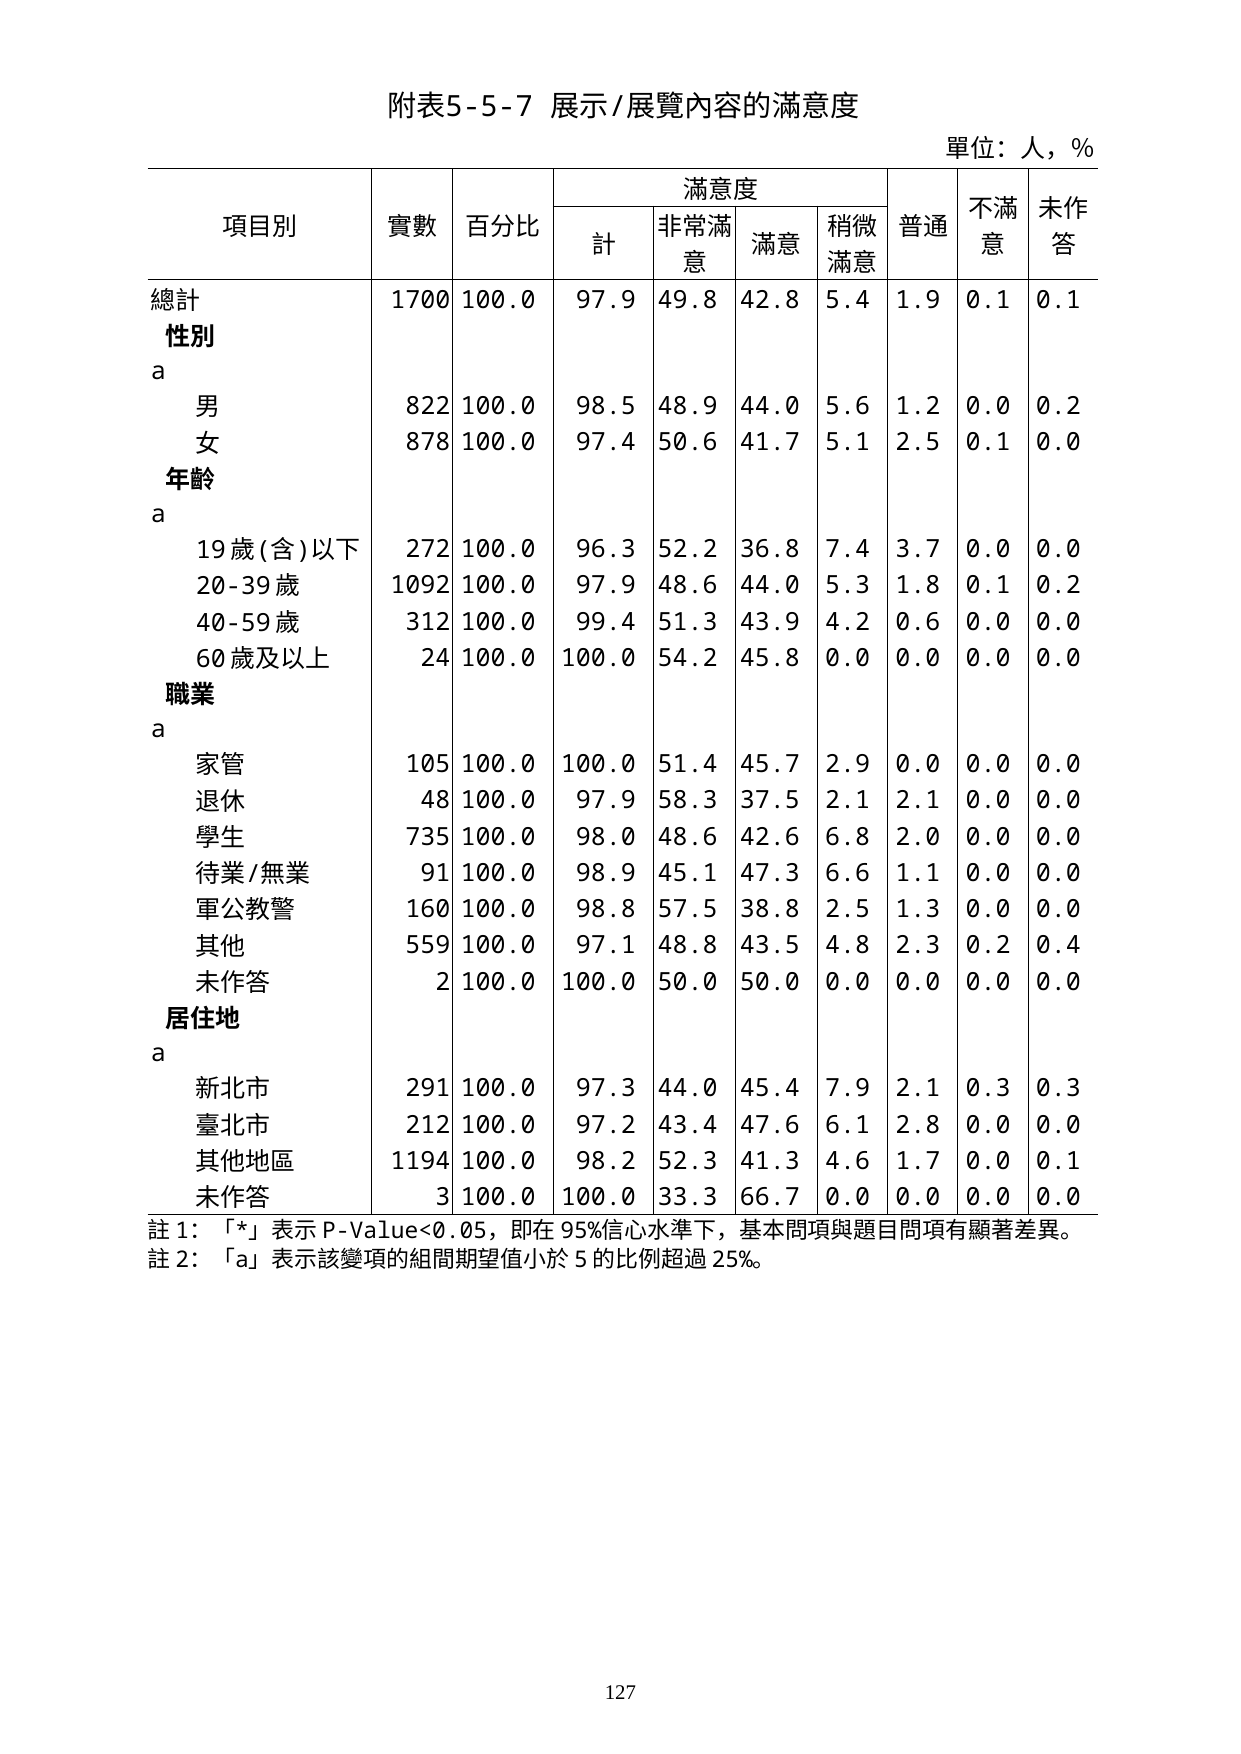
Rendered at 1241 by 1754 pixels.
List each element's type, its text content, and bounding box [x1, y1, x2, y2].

table_cell 0.1 [1029, 280, 1098, 316]
table_cell [818, 459, 887, 529]
table_cell 40-59歲 [148, 602, 371, 638]
table_cell 100.0 [453, 818, 553, 854]
table_cell 559 [372, 926, 452, 962]
table_cell 家管 [148, 745, 371, 781]
table_cell [554, 459, 653, 529]
table_cell 100.0 [554, 1178, 653, 1214]
table_cell 5.6 [818, 387, 887, 423]
table_cell 0.0 [958, 530, 1028, 566]
table_cell 100.0 [554, 638, 653, 674]
table_cell 100.0 [453, 1141, 553, 1178]
table_cell 4.8 [818, 926, 887, 962]
table_cell 58.3 [654, 781, 735, 817]
table_cell 0.6 [888, 602, 957, 638]
table_cell 50.0 [654, 963, 735, 999]
table_cell 0.0 [958, 890, 1028, 926]
table_cell 97.9 [554, 280, 653, 316]
table_cell 97.2 [554, 1105, 653, 1141]
table_cell 退休 [148, 781, 371, 817]
table_cell 44.0 [736, 387, 817, 423]
table_cell [1029, 316, 1098, 387]
table_cell 47.6 [736, 1105, 817, 1141]
table_cell [818, 675, 887, 745]
table_cell [888, 316, 957, 387]
table_cell 性別 a [148, 316, 371, 387]
table_cell 總計 [148, 280, 371, 316]
table_cell 滿意 [736, 207, 817, 279]
table_cell 291 [372, 1069, 452, 1105]
table_cell 1.1 [888, 854, 957, 890]
table_cell 普通 [888, 169, 957, 279]
table_cell 100.0 [554, 963, 653, 999]
table_cell 41.7 [736, 423, 817, 459]
table_cell 實數 [372, 169, 452, 279]
table_cell 2.5 [818, 890, 887, 926]
table_cell 稍微滿意 [818, 207, 887, 279]
table_cell 91 [372, 854, 452, 890]
table_cell 1.3 [888, 890, 957, 926]
table_cell 0.0 [958, 1105, 1028, 1141]
table_cell 48.6 [654, 818, 735, 854]
table_cell 3.7 [888, 530, 957, 566]
table_cell 0.2 [1029, 387, 1098, 423]
table_cell 新北市 [148, 1069, 371, 1105]
table_cell 2.5 [888, 423, 957, 459]
table_cell 100.0 [453, 1178, 553, 1214]
table_cell 45.1 [654, 854, 735, 890]
table_cell 98.5 [554, 387, 653, 423]
table_cell [654, 316, 735, 387]
table_cell 96.3 [554, 530, 653, 566]
table_cell 未作答 [1029, 169, 1098, 279]
table_cell 48 [372, 781, 452, 817]
table_cell 1.8 [888, 566, 957, 602]
table_cell [372, 316, 452, 387]
table_cell [818, 316, 887, 387]
table_cell 47.3 [736, 854, 817, 890]
table_cell 36.8 [736, 530, 817, 566]
table_cell 0.2 [958, 926, 1028, 962]
table_cell 100.0 [453, 280, 553, 316]
table_cell 2.3 [888, 926, 957, 962]
table_cell 未作答 [148, 963, 371, 999]
table_cell 1194 [372, 1141, 452, 1178]
table_cell 0.0 [818, 1178, 887, 1214]
table_cell [453, 459, 553, 529]
table_cell 2.8 [888, 1105, 957, 1141]
table_cell 0.0 [888, 963, 957, 999]
table_cell 100.0 [453, 926, 553, 962]
table_cell [1029, 459, 1098, 529]
table_cell [736, 675, 817, 745]
table_cell 0.0 [958, 854, 1028, 890]
table_cell 52.2 [654, 530, 735, 566]
table_cell 57.5 [654, 890, 735, 926]
table_cell 43.5 [736, 926, 817, 962]
table_cell 3 [372, 1178, 452, 1214]
table_cell 男 [148, 387, 371, 423]
table_cell 2.1 [818, 781, 887, 817]
table_cell 20-39歲 [148, 566, 371, 602]
table_cell [554, 675, 653, 745]
table_cell 100.0 [453, 566, 553, 602]
table_cell [1029, 675, 1098, 745]
table_header 附表5-5-7 展示/展覽內容的滿意度 [148, 82, 1098, 124]
table_cell 臺北市 [148, 1105, 371, 1141]
table_cell 97.3 [554, 1069, 653, 1105]
table_cell 0.0 [1029, 423, 1098, 459]
table_cell 24 [372, 638, 452, 674]
table_cell 54.2 [654, 638, 735, 674]
table_cell 0.0 [818, 638, 887, 674]
table_cell 1.7 [888, 1141, 957, 1178]
table_cell 0.0 [958, 1178, 1028, 1214]
table_cell 0.4 [1029, 926, 1098, 962]
table_cell 0.0 [1029, 745, 1098, 781]
table_cell 19歲(含)以下 [148, 530, 371, 566]
table_cell [372, 459, 452, 529]
table_cell 0.0 [958, 818, 1028, 854]
table_cell [453, 316, 553, 387]
table_cell 66.7 [736, 1178, 817, 1214]
table_cell 45.4 [736, 1069, 817, 1105]
table_cell [958, 675, 1028, 745]
table_cell 97.4 [554, 423, 653, 459]
table_cell 0.0 [1029, 1178, 1098, 1214]
table_cell 42.8 [736, 280, 817, 316]
table_cell 97.9 [554, 781, 653, 817]
table_cell [736, 999, 817, 1069]
table_cell 100.0 [554, 745, 653, 781]
table_cell 4.6 [818, 1141, 887, 1178]
table_cell 0.0 [958, 1141, 1028, 1178]
table_cell 其他地區 [148, 1141, 371, 1178]
table_cell 2.0 [888, 818, 957, 854]
table_cell 105 [372, 745, 452, 781]
table_cell [958, 459, 1028, 529]
table_cell 100.0 [453, 890, 553, 926]
table_cell 百分比 [453, 169, 553, 279]
table_cell 97.1 [554, 926, 653, 962]
table_cell 2 [372, 963, 452, 999]
table_cell 6.8 [818, 818, 887, 854]
table_cell 42.6 [736, 818, 817, 854]
table_cell 48.8 [654, 926, 735, 962]
table_cell 60歲及以上 [148, 638, 371, 674]
table_cell 女 [148, 423, 371, 459]
table_cell 0.3 [1029, 1069, 1098, 1105]
table_cell 2.1 [888, 1069, 957, 1105]
table_cell 735 [372, 818, 452, 854]
table_cell 48.6 [654, 566, 735, 602]
table_cell [958, 999, 1028, 1069]
table_cell 2.9 [818, 745, 887, 781]
table_cell 0.0 [958, 745, 1028, 781]
table_cell 0.0 [888, 1178, 957, 1214]
table_cell 0.0 [1029, 638, 1098, 674]
table_cell 單位：人，％ [148, 125, 1098, 168]
table_cell 100.0 [453, 745, 553, 781]
table_cell [654, 459, 735, 529]
table_cell 不滿意 [958, 169, 1028, 279]
table_cell 0.0 [958, 781, 1028, 817]
table_cell 1.9 [888, 280, 957, 316]
table_cell 43.9 [736, 602, 817, 638]
table_cell [736, 316, 817, 387]
table_cell 100.0 [453, 638, 553, 674]
table_cell 軍公教警 [148, 890, 371, 926]
table_cell [958, 316, 1028, 387]
table_cell 7.9 [818, 1069, 887, 1105]
table_cell 滿意度 [554, 169, 887, 206]
table_cell 0.1 [958, 423, 1028, 459]
table_cell 100.0 [453, 963, 553, 999]
table_cell 0.0 [818, 963, 887, 999]
table_cell 0.3 [958, 1069, 1028, 1105]
table_cell 98.0 [554, 818, 653, 854]
table_cell 項目別 [148, 169, 371, 279]
table_cell [1029, 999, 1098, 1069]
table_cell 待業/無業 [148, 854, 371, 890]
table_cell 0.0 [958, 638, 1028, 674]
text 註1：「*」表示P-Value<0.05，即在95%信心水準下，基本問項與題目問項有顯著差異。 [148, 1215, 1092, 1244]
table_cell 0.0 [958, 602, 1028, 638]
table_cell 100.0 [453, 854, 553, 890]
table_cell 0.2 [1029, 566, 1098, 602]
table_cell 其他 [148, 926, 371, 962]
table_cell 50.0 [736, 963, 817, 999]
table_cell 1.2 [888, 387, 957, 423]
table_cell 1700 [372, 280, 452, 316]
table_cell 職業 a [148, 675, 371, 745]
table_cell 0.1 [958, 280, 1028, 316]
table_cell 100.0 [453, 781, 553, 817]
table_cell 0.0 [958, 963, 1028, 999]
table_cell 44.0 [654, 1069, 735, 1105]
table_cell [654, 999, 735, 1069]
table_cell 312 [372, 602, 452, 638]
table_cell 0.0 [958, 387, 1028, 423]
table_cell 年齡 a [148, 459, 371, 529]
table_cell 45.7 [736, 745, 817, 781]
table_cell 52.3 [654, 1141, 735, 1178]
table_cell 100.0 [453, 530, 553, 566]
table_cell 98.8 [554, 890, 653, 926]
text 註2：「a」表示該變項的組間期望值小於5的比例超過25%。 [148, 1244, 1092, 1273]
table_cell 6.6 [818, 854, 887, 890]
table_cell [818, 999, 887, 1069]
table_cell 38.8 [736, 890, 817, 926]
table_cell 272 [372, 530, 452, 566]
table_cell 45.8 [736, 638, 817, 674]
table_cell 1092 [372, 566, 452, 602]
table_cell 98.9 [554, 854, 653, 890]
table_cell 0.0 [1029, 818, 1098, 854]
table_cell 99.4 [554, 602, 653, 638]
table_cell 0.0 [1029, 602, 1098, 638]
table_cell 學生 [148, 818, 371, 854]
table_cell 49.8 [654, 280, 735, 316]
table_cell 100.0 [453, 602, 553, 638]
table_cell 212 [372, 1105, 452, 1141]
table_cell 37.5 [736, 781, 817, 817]
table_cell 98.2 [554, 1141, 653, 1178]
table_cell 未作答 [148, 1178, 371, 1214]
table_cell 0.1 [958, 566, 1028, 602]
table_cell 50.6 [654, 423, 735, 459]
table_cell 0.0 [888, 638, 957, 674]
table_cell 7.4 [818, 530, 887, 566]
table_cell 計 [554, 207, 653, 279]
table_cell 0.0 [1029, 530, 1098, 566]
table_cell [554, 999, 653, 1069]
table_cell 822 [372, 387, 452, 423]
table_cell 0.0 [1029, 781, 1098, 817]
table_cell 0.0 [1029, 890, 1098, 926]
table_cell [453, 999, 553, 1069]
table_cell 非常滿意 [654, 207, 735, 279]
table_cell 0.0 [1029, 963, 1098, 999]
table_cell 5.1 [818, 423, 887, 459]
table_cell 0.1 [1029, 1141, 1098, 1178]
table_cell 6.1 [818, 1105, 887, 1141]
table_cell [654, 675, 735, 745]
table_cell 878 [372, 423, 452, 459]
table_cell 0.0 [1029, 1105, 1098, 1141]
table_cell 居住地 a [148, 999, 371, 1069]
table_cell 43.4 [654, 1105, 735, 1141]
table_cell 0.0 [888, 745, 957, 781]
table_cell [372, 999, 452, 1069]
table_cell 51.4 [654, 745, 735, 781]
table_cell [554, 316, 653, 387]
table_cell 2.1 [888, 781, 957, 817]
table_cell 100.0 [453, 1105, 553, 1141]
table_cell [736, 459, 817, 529]
table_cell 100.0 [453, 387, 553, 423]
table_cell [888, 675, 957, 745]
table_cell 160 [372, 890, 452, 926]
table_cell 5.3 [818, 566, 887, 602]
table_cell 5.4 [818, 280, 887, 316]
table_cell 100.0 [453, 423, 553, 459]
table_cell [888, 459, 957, 529]
table_cell [372, 675, 452, 745]
table_cell 100.0 [453, 1069, 553, 1105]
table_cell 0.0 [1029, 854, 1098, 890]
table_cell 51.3 [654, 602, 735, 638]
table_cell 97.9 [554, 566, 653, 602]
table_cell 44.0 [736, 566, 817, 602]
table_cell 4.2 [818, 602, 887, 638]
table_cell 48.9 [654, 387, 735, 423]
table_cell 33.3 [654, 1178, 735, 1214]
table_cell [453, 675, 553, 745]
table_cell [888, 999, 957, 1069]
table_cell 41.3 [736, 1141, 817, 1178]
